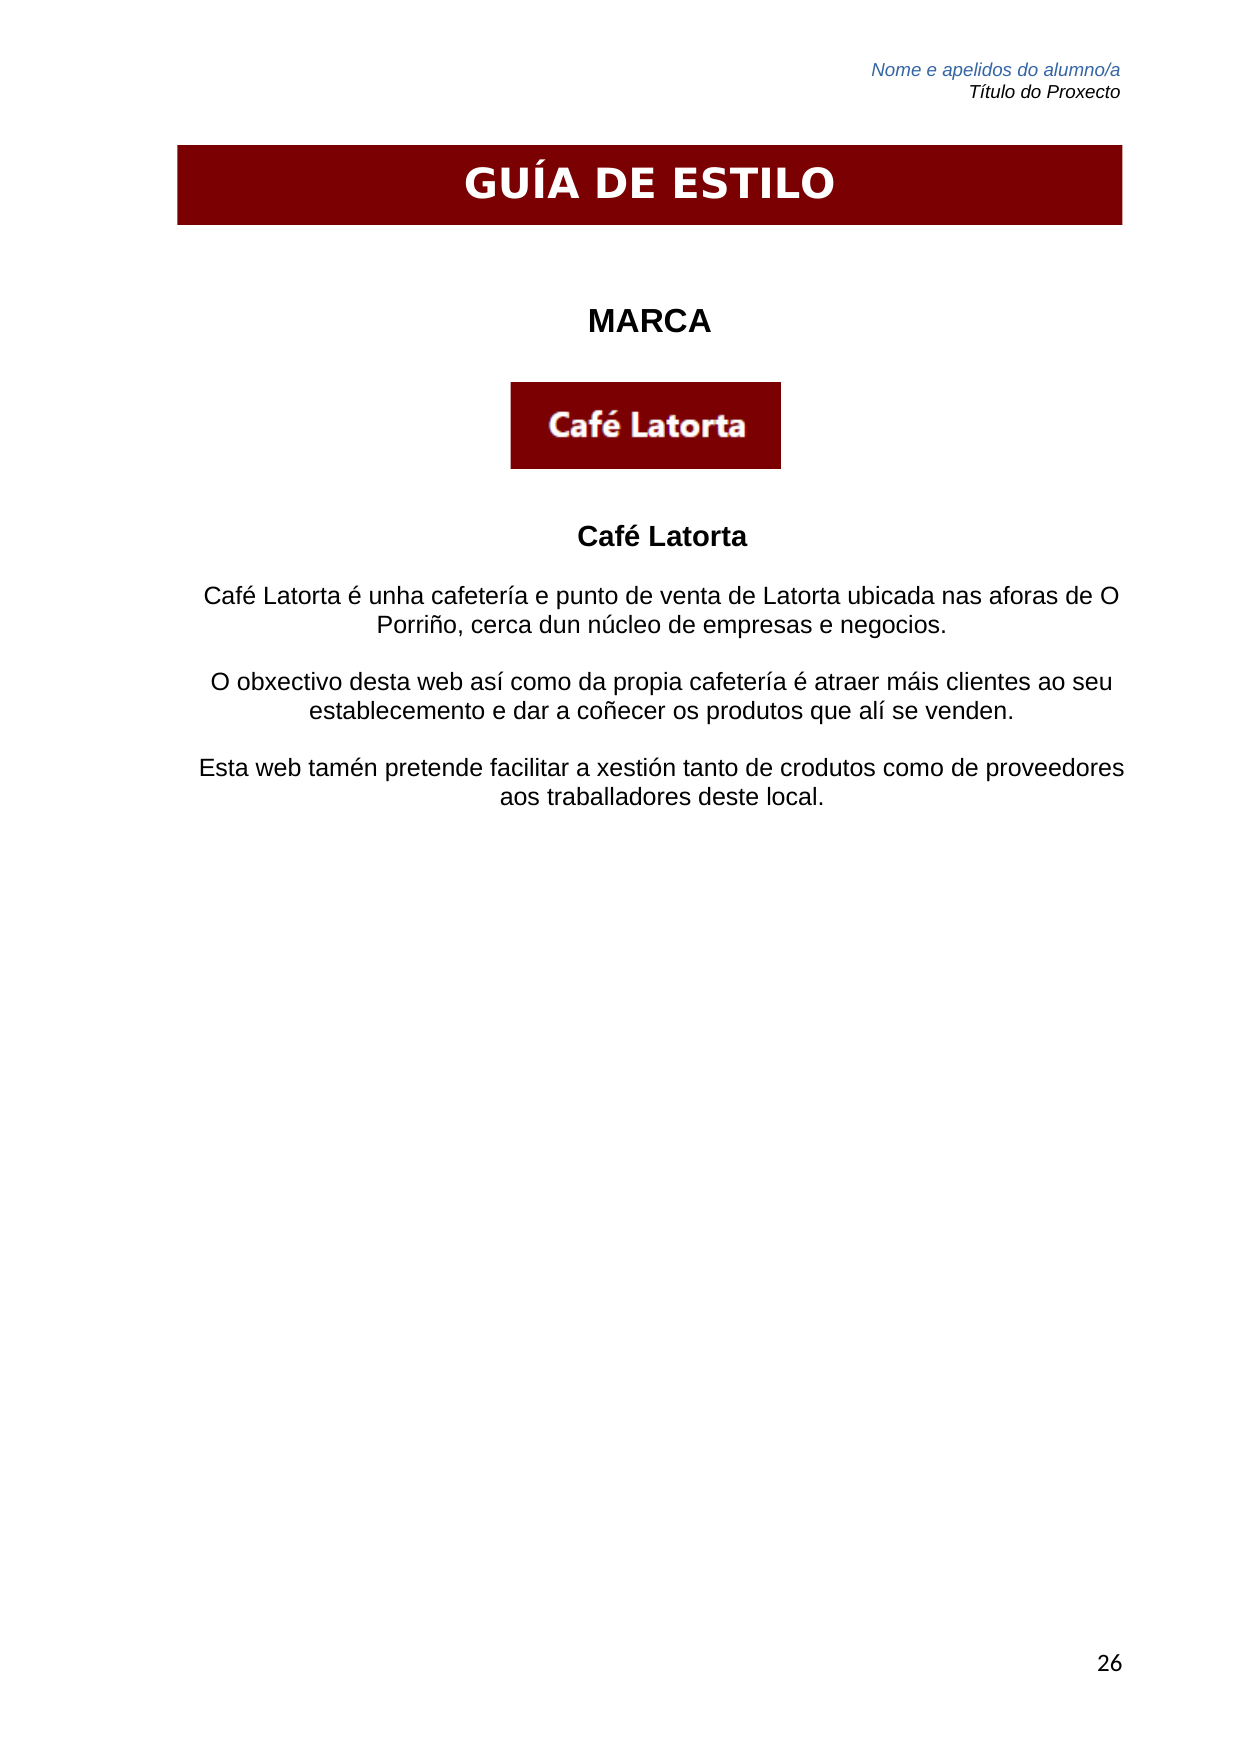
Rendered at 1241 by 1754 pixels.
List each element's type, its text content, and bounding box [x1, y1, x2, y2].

text MARCA [177, 301, 1122, 417]
picture [177, 145, 1123, 225]
picture [510, 382, 781, 469]
